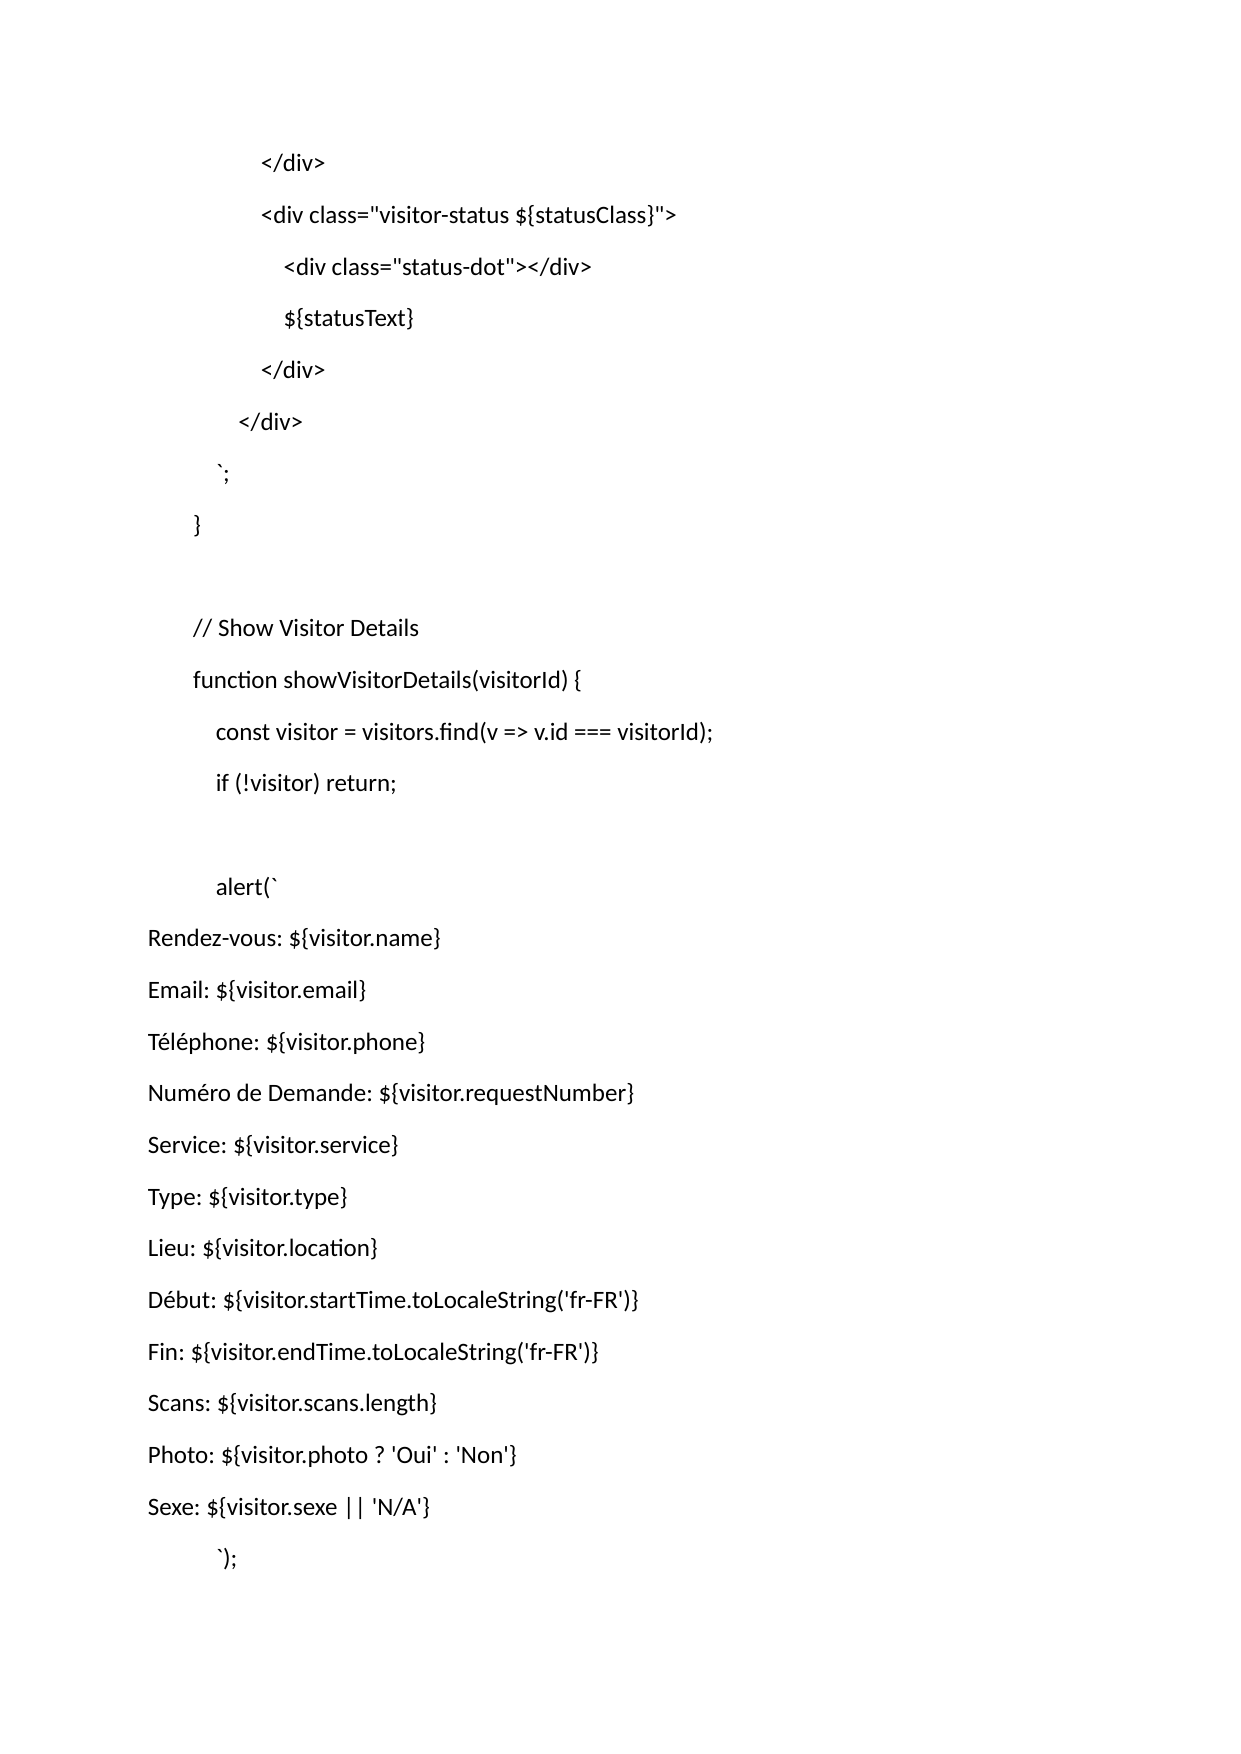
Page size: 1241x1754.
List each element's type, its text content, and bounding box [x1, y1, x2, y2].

text Scans: ${visitor.scans.length} [148, 1388, 1093, 1418]
text Début: ${visitor.startTime.toLocaleString('fr-FR')} [148, 1284, 1093, 1315]
text alert(` [148, 871, 1093, 901]
text Service: ${visitor.service} [148, 1129, 1093, 1160]
text function showVisitorDetails(visitorId) { [148, 664, 1093, 695]
text </div> [148, 354, 1093, 385]
text Fin: ${visitor.endTime.toLocaleString('fr-FR')} [148, 1336, 1093, 1366]
text // Show Visitor Details [148, 613, 1093, 643]
text </div> [148, 148, 1093, 178]
text Email: ${visitor.email} [148, 974, 1093, 1005]
text <div class="visitor-status ${statusClass}"> [148, 199, 1093, 230]
text if (!visitor) return; [148, 768, 1093, 798]
text const visitor = visitors.find(v => v.id === visitorId); [148, 716, 1093, 746]
text <div class="status-dot"></div> [148, 251, 1093, 281]
text } [148, 509, 1093, 540]
text Sexe: ${visitor.sexe || 'N/A'} [148, 1491, 1093, 1521]
text Photo: ${visitor.photo ? 'Oui' : 'Non'} [148, 1439, 1093, 1470]
text Type: ${visitor.type} [148, 1181, 1093, 1211]
text `; [148, 458, 1093, 488]
text </div> [148, 406, 1093, 436]
text ${statusText} [148, 303, 1093, 333]
text Téléphone: ${visitor.phone} [148, 1026, 1093, 1056]
text Numéro de Demande: ${visitor.requestNumber} [148, 1078, 1093, 1108]
text Lieu: ${visitor.location} [148, 1233, 1093, 1263]
text `); [148, 1543, 1093, 1573]
text Rendez-vous: ${visitor.name} [148, 923, 1093, 953]
